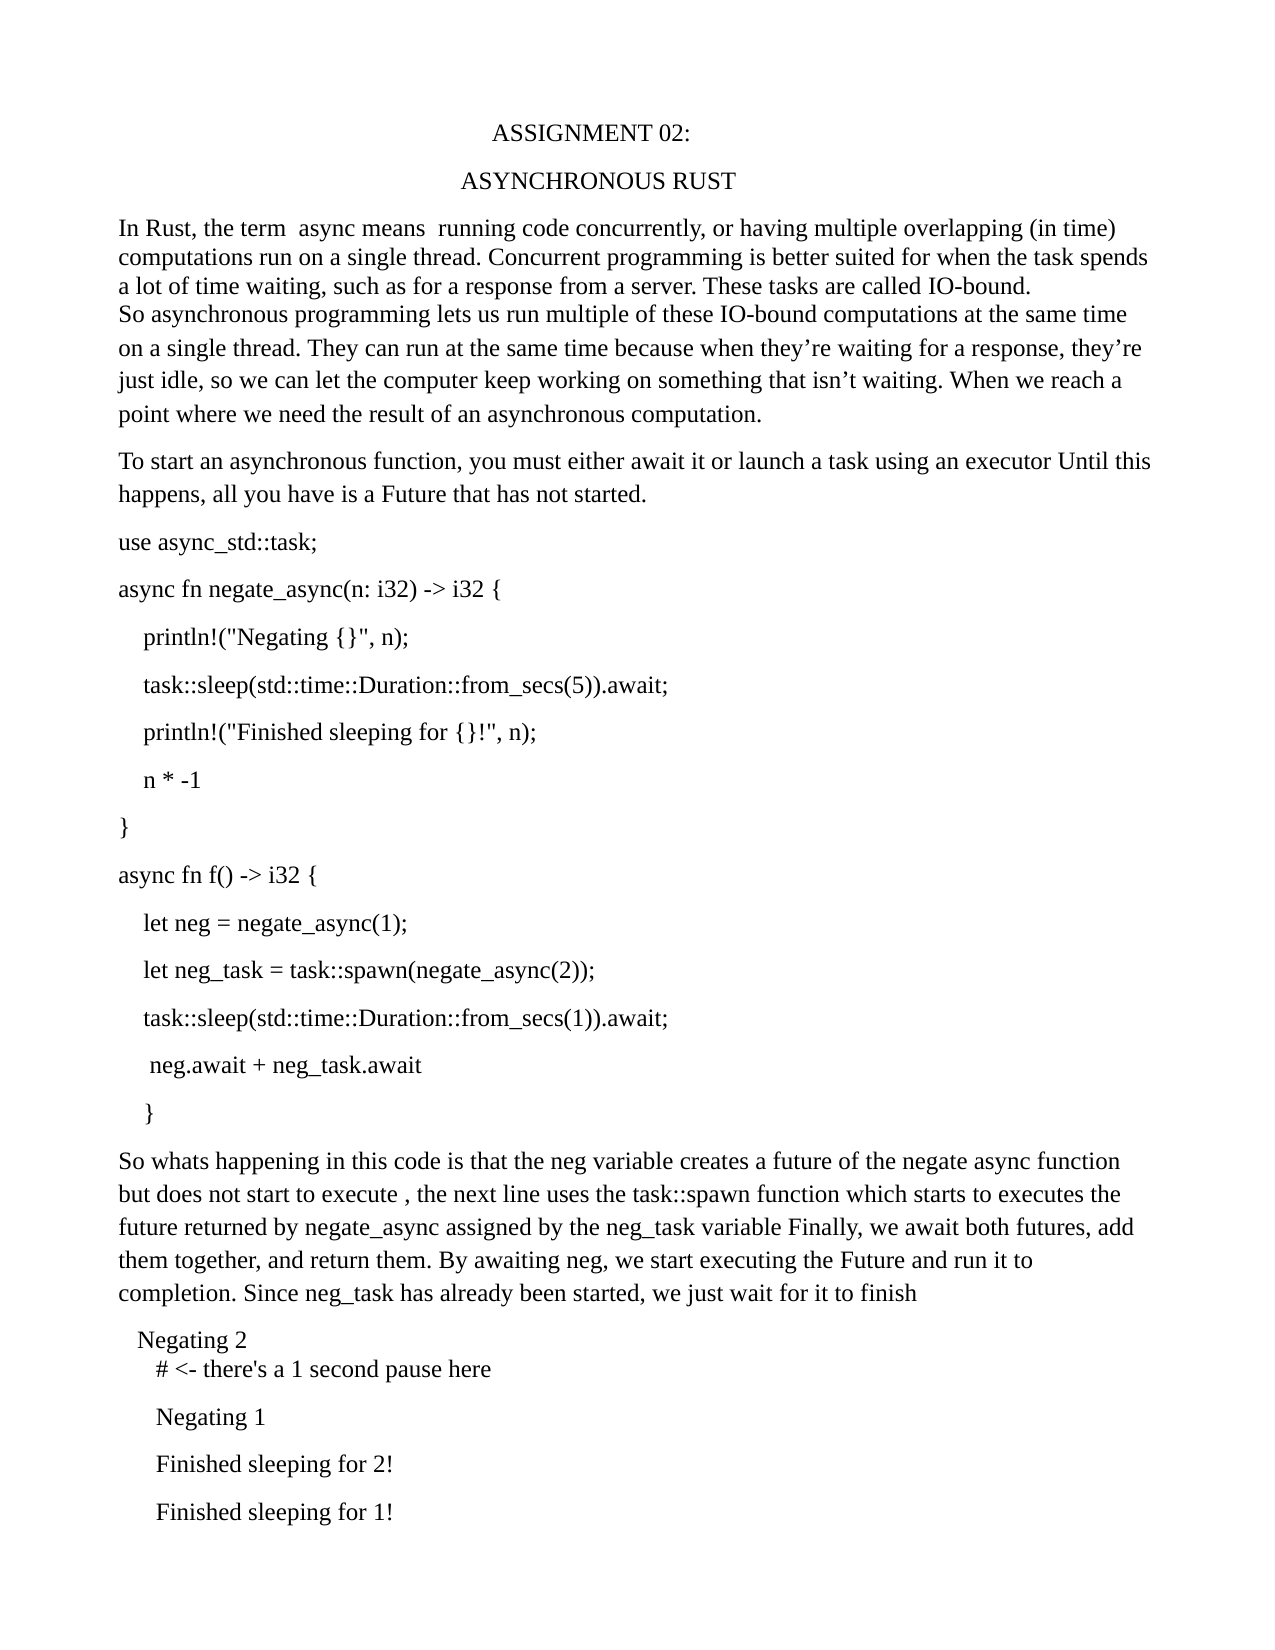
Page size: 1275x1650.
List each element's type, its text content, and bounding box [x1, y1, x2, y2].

text ASSIGNMENT 02: [118, 118, 1157, 147]
text # <- there's a 1 second pause here [118, 1354, 1157, 1383]
text Negating 2 [118, 1325, 1157, 1354]
text So whats happening in this code is that the neg variable creates a future of the negate async function but does not start to execute , the next line uses the task::spawn function which starts to executes the future returned by negate_async assigned by the neg_task variable Finally, we await both futures, add them together, and return them. By awaiting neg, we start executing the Future and run it to completion. Since neg_task has already been started, we just wait for it to finish [118, 1146, 1157, 1307]
text let neg_task = task::spawn(negate_async(2)); [118, 955, 1157, 984]
text println!("Finished sleeping for {}!", n); [118, 717, 1157, 746]
text n * -1 [118, 765, 1157, 794]
text } [118, 812, 1157, 841]
text In Rust, the term async means running code concurrently, or having multiple overlapping (in time) computations run on a single thread. Concurrent programming is better suited for when the task spends a lot of time waiting, such as for a response from a server. These tasks are called IO-bound. [118, 213, 1157, 299]
text println!("Negating {}", n); [118, 622, 1157, 651]
text Finished sleeping for 1! [118, 1497, 1157, 1526]
text ASYNCHRONOUS RUST [118, 166, 1157, 194]
text async fn negate_async(n: i32) -> i32 { [118, 574, 1157, 603]
text task::sleep(std::time::Duration::from_secs(5)).await; [118, 670, 1157, 698]
text } [118, 1098, 1157, 1127]
text task::sleep(std::time::Duration::from_secs(1)).await; [118, 1003, 1157, 1032]
text Negating 1 [118, 1402, 1157, 1431]
text So asynchronous programming lets us run multiple of these IO-bound computations at the same time on a single thread. They can run at the same time because when they’re waiting for a response, they’re just idle, so we can let the computer keep working on something that isn’t waiting. When we reach a point where we need the result of an asynchronous computation. [118, 299, 1157, 427]
text Finished sleeping for 2! [118, 1449, 1157, 1478]
text async fn f() -> i32 { [118, 860, 1157, 889]
text use async_std::task; [118, 527, 1157, 556]
text neg.await + neg_task.await [118, 1051, 1157, 1079]
text To start an asynchronous function, you must either await it or launch a task using an executor Until this happens, all you have is a Future that has not started. [118, 446, 1157, 508]
text let neg = negate_async(1); [118, 908, 1157, 936]
